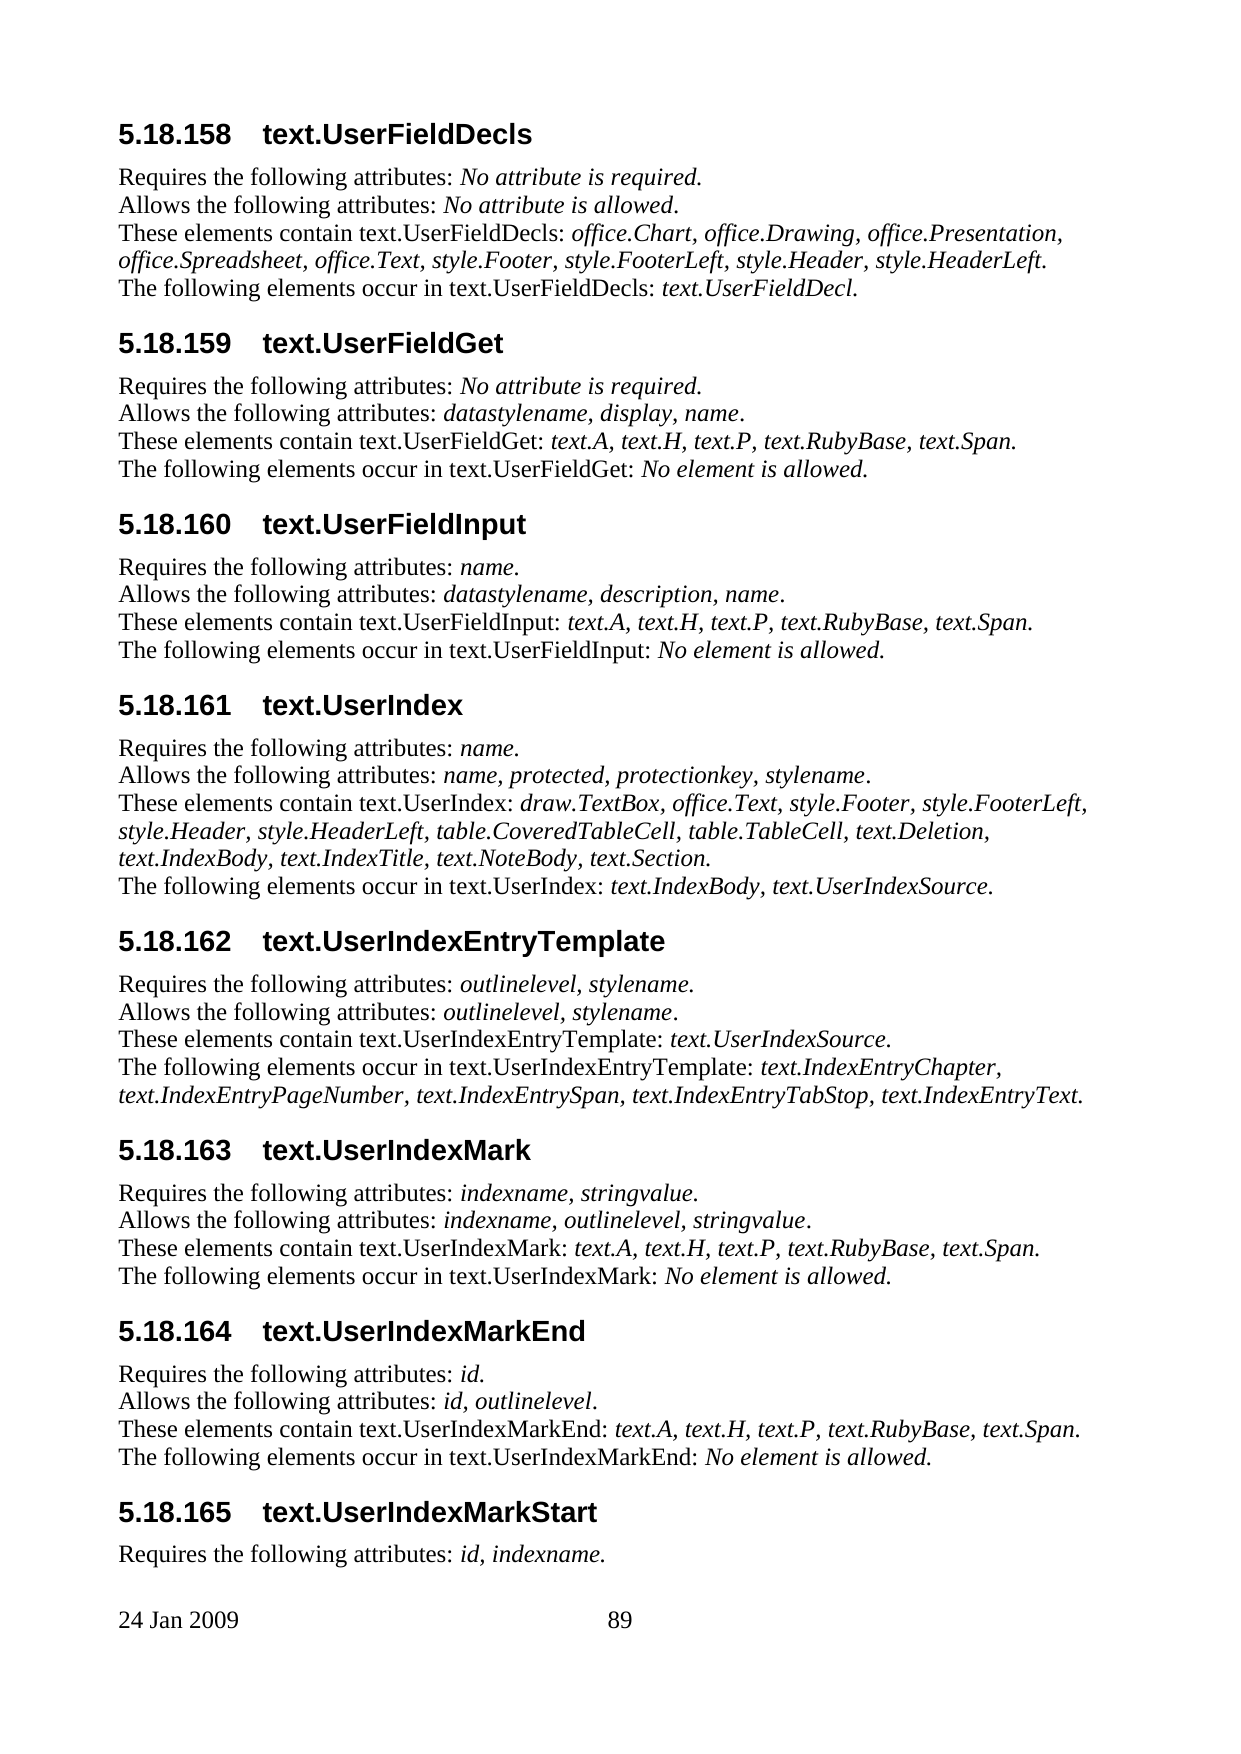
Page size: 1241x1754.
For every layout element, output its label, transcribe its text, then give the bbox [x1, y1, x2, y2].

text The following elements occur in text.UserFieldInput: No element is allowed. [118, 636, 1122, 664]
text The following elements occur in text.UserFieldDecls: text.UserFieldDecl. [118, 274, 1122, 302]
text Allows the following attributes: id, outlinelevel. [118, 1387, 1122, 1415]
text Requires the following attributes: No attribute is required. [118, 163, 1122, 191]
text The following elements occur in text.UserIndexEntryTemplate: text.IndexEntryChapter, text.IndexEntryPageNumber, text.IndexEntrySpan, text.IndexEntryTabStop, text.IndexEntryText. [118, 1053, 1122, 1109]
text Allows the following attributes: No attribute is allowed. [118, 191, 1122, 219]
subtitle text.UserIndexEntryTemplate [118, 925, 1122, 958]
subtitle text.UserFieldInput [118, 508, 1122, 540]
subtitle text.UserIndexMark [118, 1134, 1122, 1166]
text Requires the following attributes: indexname, stringvalue. [118, 1179, 1122, 1206]
text Requires the following attributes: id, indexname. [118, 1541, 1122, 1568]
text These elements contain text.UserFieldDecls: office.Chart, office.Drawing, office.Presentation, office.Spreadsheet, office.Text, style.Footer, style.FooterLeft, style.Header, style.HeaderLeft. [118, 219, 1122, 274]
text Allows the following attributes: outlinelevel, stylename. [118, 998, 1122, 1026]
text Requires the following attributes: outlinelevel, stylename. [118, 970, 1122, 998]
text The following elements occur in text.UserIndexMark: No element is allowed. [118, 1262, 1122, 1289]
text The following elements occur in text.UserIndexMarkEnd: No element is allowed. [118, 1443, 1122, 1471]
text Allows the following attributes: name, protected, protectionkey, stylename. [118, 761, 1122, 789]
text Requires the following attributes: No attribute is required. [118, 372, 1122, 399]
text Requires the following attributes: name. [118, 553, 1122, 581]
text Allows the following attributes: datastylename, display, name. [118, 399, 1122, 427]
text These elements contain text.UserIndexMarkEnd: text.A, text.H, text.P, text.RubyBase, text.Span. [118, 1415, 1122, 1443]
subtitle text.UserIndex [118, 689, 1122, 721]
subtitle text.UserIndexMarkEnd [118, 1314, 1122, 1347]
text These elements contain text.UserIndexMark: text.A, text.H, text.P, text.RubyBase, text.Span. [118, 1234, 1122, 1262]
text Allows the following attributes: datastylename, description, name. [118, 581, 1122, 608]
text These elements contain text.UserFieldGet: text.A, text.H, text.P, text.RubyBase, text.Span. [118, 427, 1122, 455]
text Requires the following attributes: name. [118, 734, 1122, 761]
text Requires the following attributes: id. [118, 1360, 1122, 1387]
subtitle text.UserIndexMarkStart [118, 1496, 1122, 1528]
subtitle text.UserFieldDecls [118, 118, 1122, 151]
text Allows the following attributes: indexname, outlinelevel, stringvalue. [118, 1206, 1122, 1234]
text These elements contain text.UserIndexEntryTemplate: text.UserIndexSource. [118, 1026, 1122, 1053]
text These elements contain text.UserIndex: draw.TextBox, office.Text, style.Footer, style.FooterLeft, style.Header, style.HeaderLeft, table.CoveredTableCell, table.TableCell, text.Deletion, text.IndexBody, text.IndexTitle, text.NoteBody, text.Section. [118, 789, 1122, 872]
text The following elements occur in text.UserIndex: text.IndexBody, text.UserIndexSource. [118, 872, 1122, 900]
text These elements contain text.UserFieldInput: text.A, text.H, text.P, text.RubyBase, text.Span. [118, 608, 1122, 636]
subtitle text.UserFieldGet [118, 327, 1122, 359]
text The following elements occur in text.UserFieldGet: No element is allowed. [118, 455, 1122, 483]
